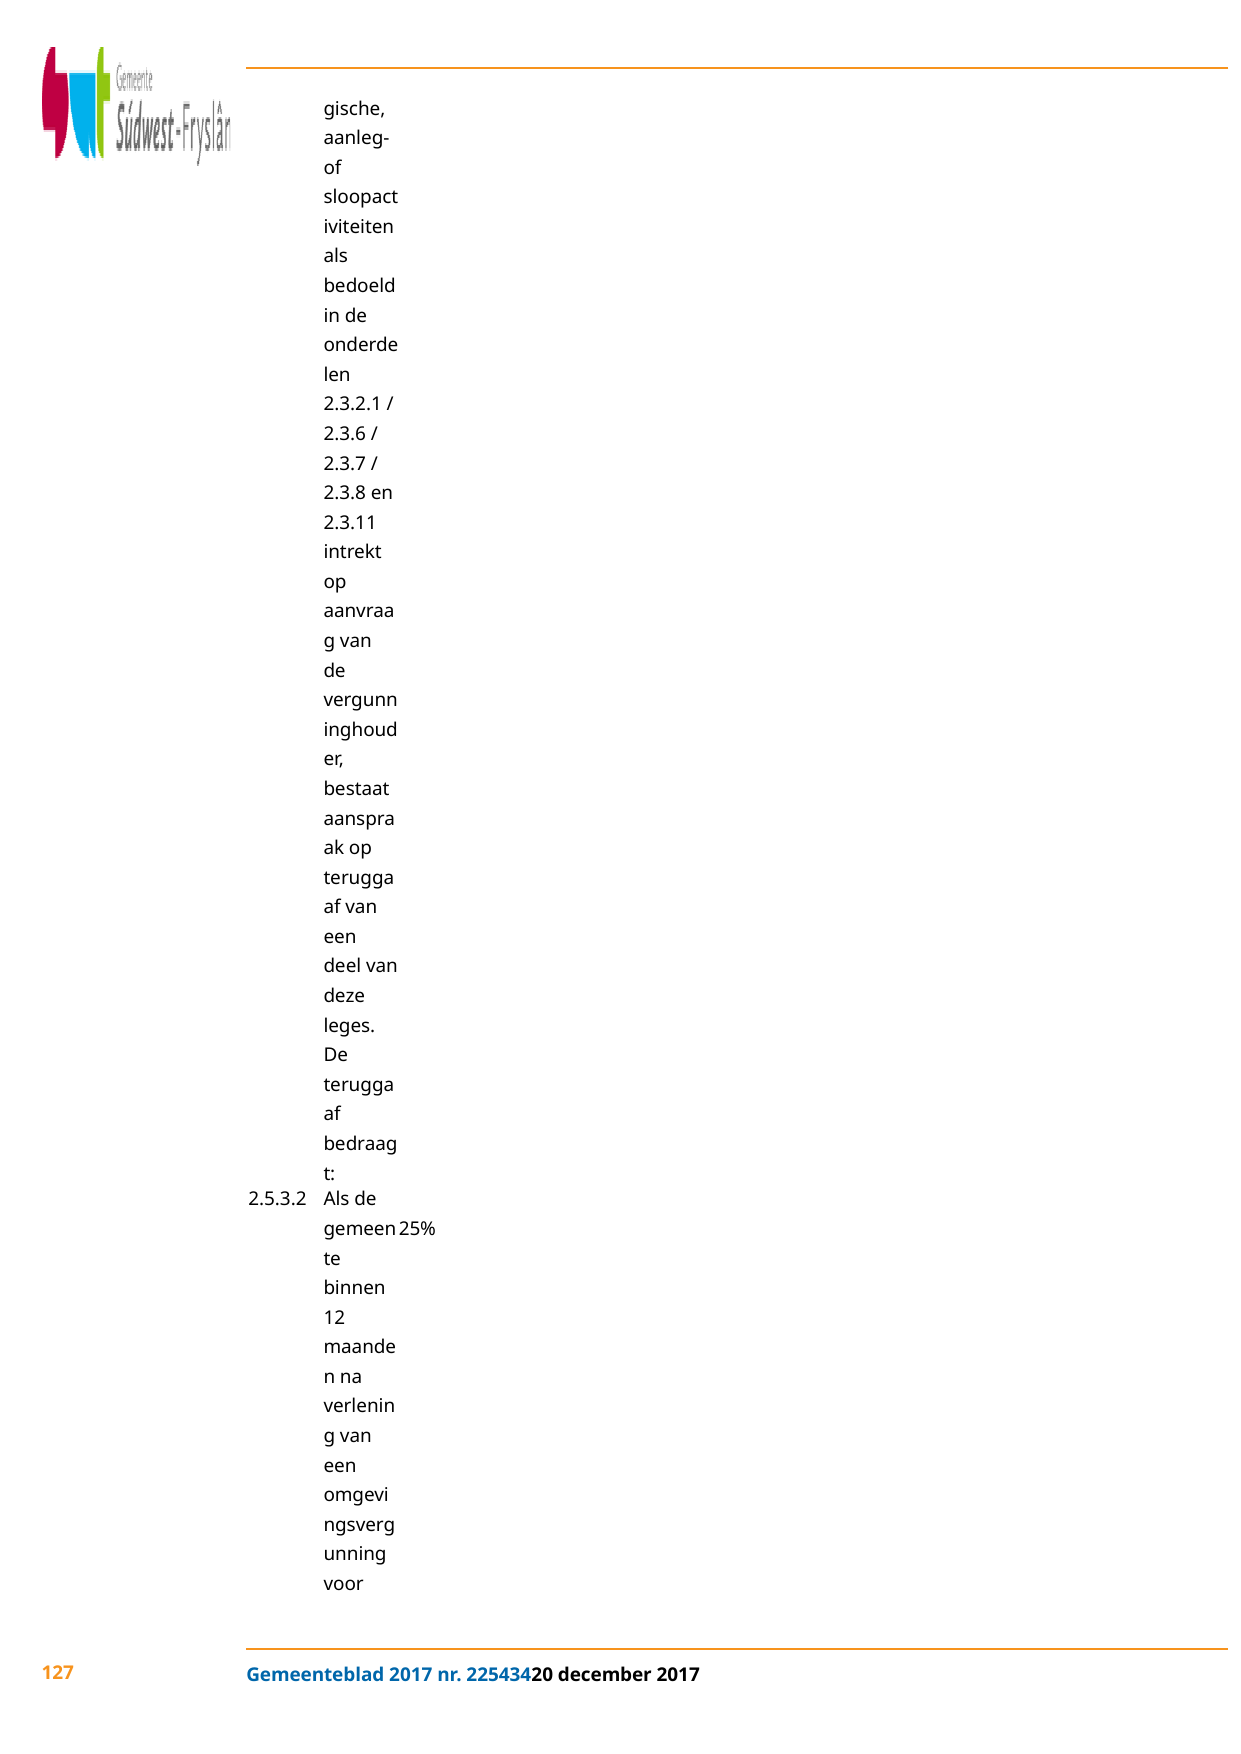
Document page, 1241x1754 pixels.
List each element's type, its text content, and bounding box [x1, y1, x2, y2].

table_cell 2.5.3.2 [248, 1186, 323, 1596]
table_cell [399, 95, 474, 1186]
table_cell [248, 95, 323, 1186]
picture [41, 47, 231, 172]
table_cell 25% [399, 1186, 474, 1596]
table_cell gische, aanleg- of sloopactiviteiten als bedoeld in de onderdelen 2.3.2.1 / 2.3.6 / 2.3.7 / 2.3.8 en 2.3.11 intrekt op aanvraag van de vergunninghouder, bestaat aanspraak op teruggaaf van een deel van deze leges. De teruggaaf bedraagt: [323, 95, 398, 1186]
table_cell Als de gemeente binnen 12 maanden na verlening van een omgevingsvergunning voor [323, 1186, 398, 1596]
